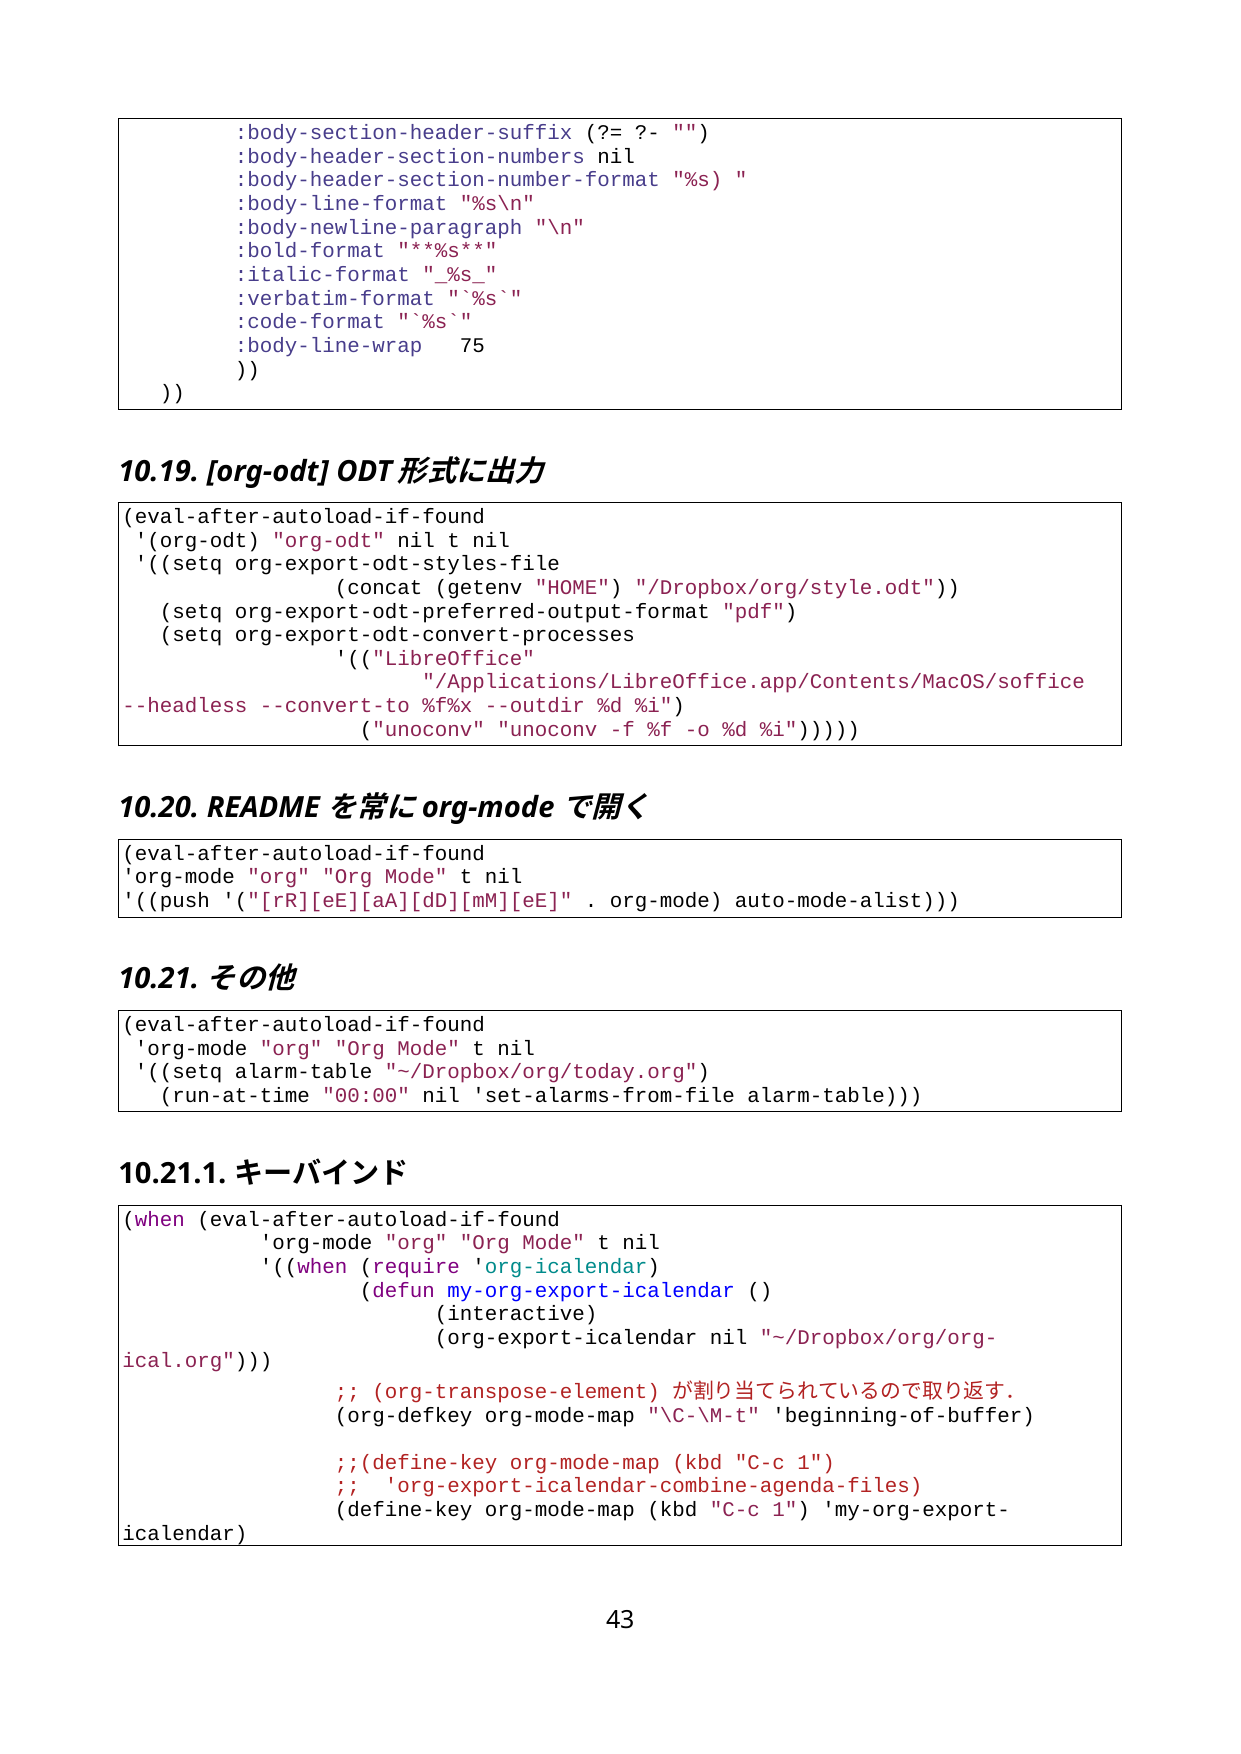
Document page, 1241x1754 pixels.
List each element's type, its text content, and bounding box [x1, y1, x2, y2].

text (concat (getenv "HOME") "/Dropbox/org/style.odt")) [119, 573, 1121, 597]
text ;;(define-key org-mode-map (kbd "C-c 1") [119, 1448, 1121, 1472]
text :bold-format "**%s**" [119, 236, 1121, 260]
text :body-section-header-suffix (?= ?- "") [119, 119, 1121, 142]
text )) [119, 354, 1121, 378]
text 'org-mode "org" "Org Mode" t nil [119, 1228, 1121, 1252]
text '((push '("[rR][eE][aA][dD][mM][eE]" . org-mode) auto-mode-alist))) [119, 886, 1121, 917]
text ;; (org-transpose-element) が割り当てられているので取り返す． [119, 1370, 1121, 1401]
text :body-line-format "%s\n" [119, 189, 1121, 213]
text '((setq alarm-table "~/Dropbox/org/today.org") [119, 1057, 1121, 1081]
text :verbatim-format "`%s`" [119, 284, 1121, 307]
subtitle [org-odt] ODT形式に出力 [118, 447, 1122, 489]
text (interactive) [119, 1299, 1121, 1323]
text (when (eval-after-autoload-if-found [119, 1206, 1121, 1228]
text (eval-after-autoload-if-found [119, 1011, 1121, 1033]
text (eval-after-autoload-if-found [119, 503, 1121, 526]
text )) [119, 378, 1121, 409]
text (org-defkey org-mode-map "\C-\M-t" 'beginning-of-buffer) [119, 1401, 1121, 1424]
text (setq org-export-odt-preferred-output-format "pdf") [119, 597, 1121, 620]
text ;; 'org-export-icalendar-combine-agenda-files) [119, 1472, 1121, 1495]
text (define-key org-mode-map (kbd "C-c 1") 'my-org-export-icalendar) [119, 1495, 1121, 1545]
text (org-export-icalendar nil "~/Dropbox/org/org-ical.org"))) [119, 1323, 1121, 1370]
text 'org-mode "org" "Org Mode" t nil [119, 1033, 1121, 1057]
text :body-header-section-number-format "%s) " [119, 165, 1121, 189]
text (defun my-org-export-icalendar () [119, 1276, 1121, 1299]
text :body-line-wrap 75 [119, 331, 1121, 354]
subtitle キーバインド [118, 1150, 1122, 1192]
text '(("LibreOffice" [119, 644, 1121, 668]
text ("unoconv" "unoconv -f %f -o %d %i"))))) [119, 715, 1121, 745]
text 'org-mode "org" "Org Mode" t nil [119, 862, 1121, 886]
text "/Applications/LibreOffice.app/Contents/MacOS/soffice --headless --convert-to %f%x --outdir %d %i") [119, 668, 1121, 715]
text :italic-format "_%s_" [119, 260, 1121, 284]
text (eval-after-autoload-if-found [119, 840, 1121, 862]
text (run-at-time "00:00" nil 'set-alarms-from-file alarm-table))) [119, 1081, 1121, 1111]
text '((when (require 'org-icalendar) [119, 1252, 1121, 1276]
text :body-header-section-numbers nil [119, 142, 1121, 165]
subtitle その他 [118, 955, 1122, 997]
text :code-format "`%s`" [119, 307, 1121, 331]
text :body-newline-paragraph "\n" [119, 213, 1121, 236]
text '(org-odt) "org-odt" nil t nil [119, 526, 1121, 549]
text (setq org-export-odt-convert-processes [119, 620, 1121, 644]
text '((setq org-export-odt-styles-file [119, 549, 1121, 573]
subtitle README を常に org-mode で開く [118, 784, 1122, 826]
